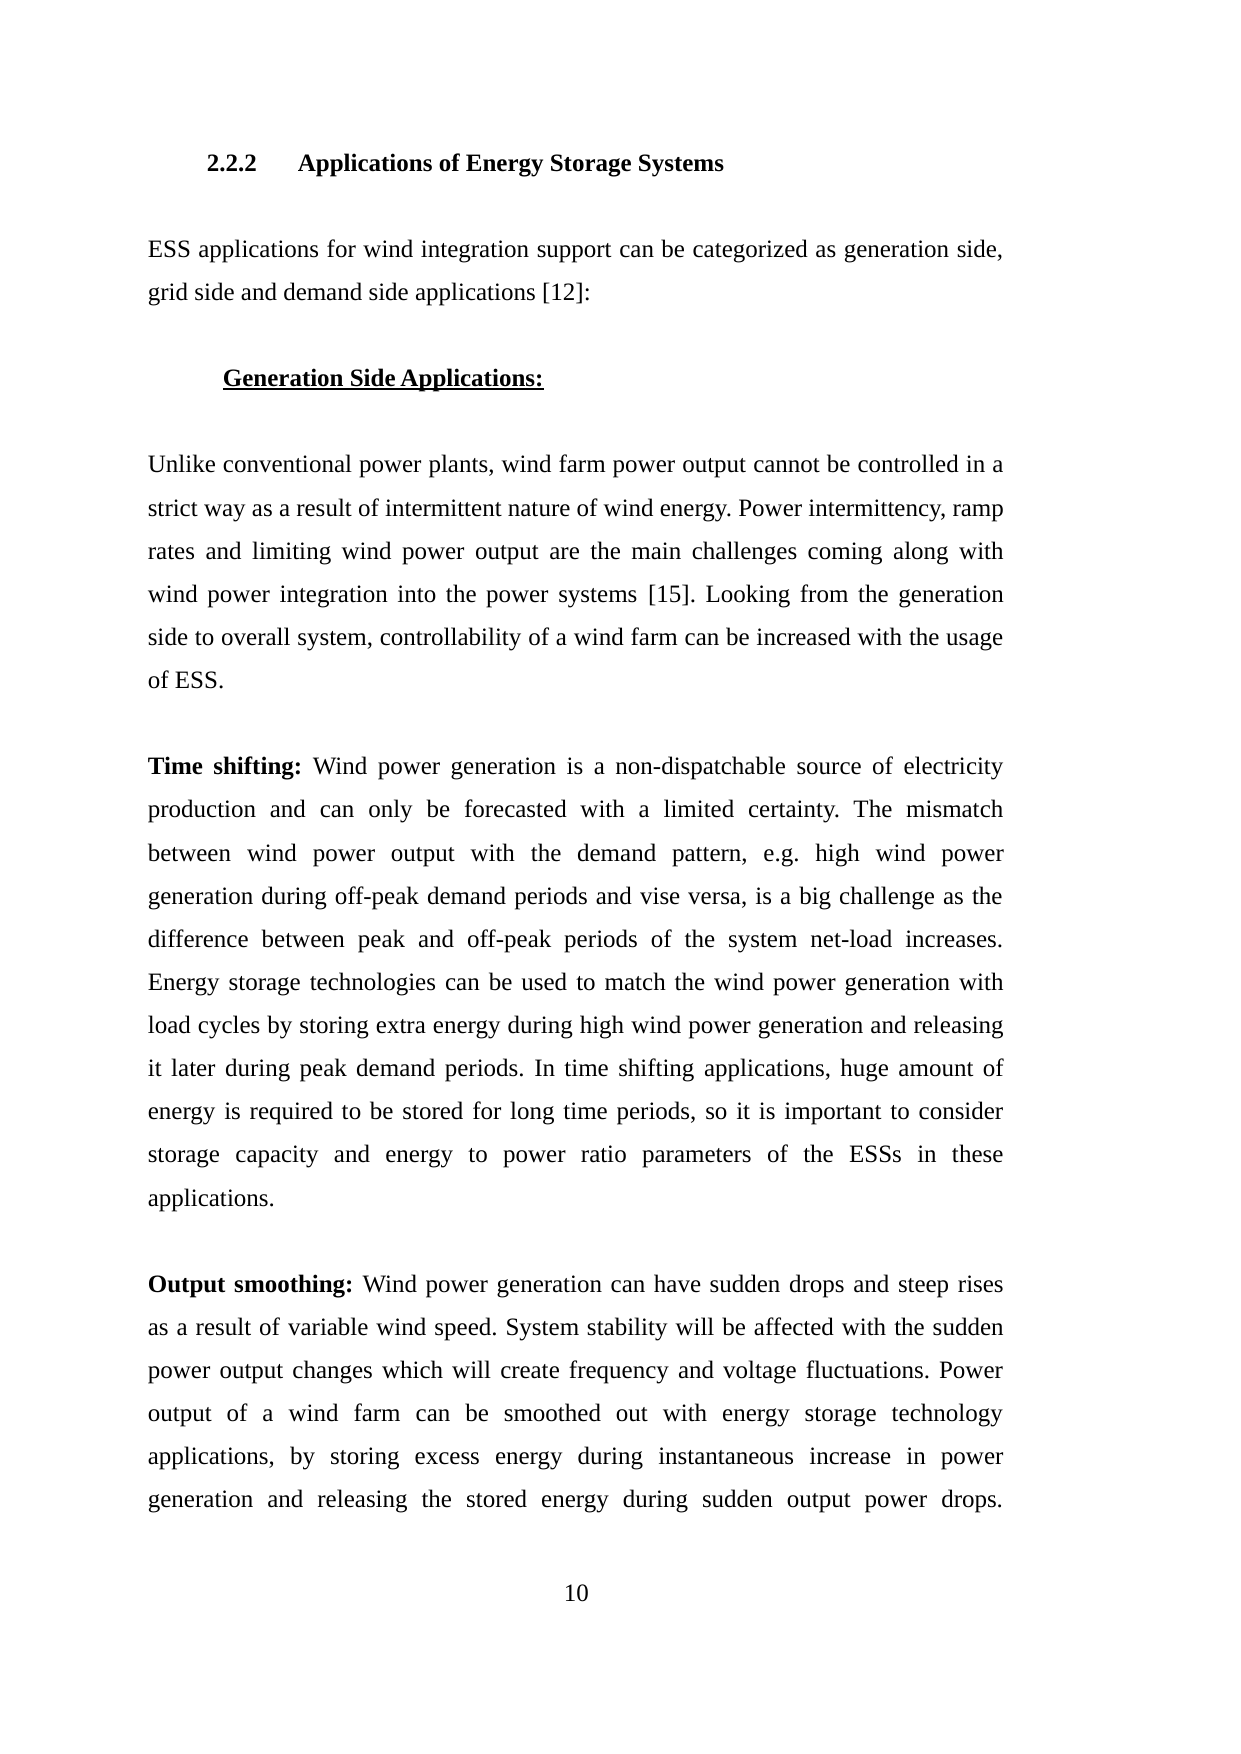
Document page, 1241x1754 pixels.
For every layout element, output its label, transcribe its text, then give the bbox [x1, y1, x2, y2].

subtitle Generation Side Applications: [148, 363, 1004, 392]
text Unlike conventional power plants, wind farm power output cannot be controlled in a strict way as a result of intermittent nature of wind energy. Power intermittency, ramp rates and limiting wind power output are the main challenges coming along with wind power integration into the power systems [15]⁠. Looking from the generation side to overall system, controllability of a wind farm can be increased with the usage of ESS. [148, 449, 1004, 694]
list Applications of Energy Storage Systems [207, 148, 1004, 176]
text Output smoothing: Wind power generation can have sudden drops and steep rises as a result of variable wind speed. System stability will be affected with the sudden power output changes which will create frequency and voltage fluctuations. Power output of a wind farm can be smoothed out with energy storage technology applications, by storing excess energy during instantaneous increase in power generation and releasing the stored energy during sudden output power drops. [148, 1269, 1004, 1513]
text Time shifting: Wind power generation is a non-dispatchable source of electricity production and can only be forecasted with a limited certainty. The mismatch between wind power output with the demand pattern, e.g. high wind power generation during off-peak demand periods and vise versa, is a big challenge as the difference between peak and off-peak periods of the system net-load increases. Energy storage technologies can be used to match the wind power generation with load cycles by storing extra energy during high wind power generation and releasing it later during peak demand periods. In time shifting applications, huge amount of energy is required to be stored for long time periods, so it is important to consider storage capacity and energy to power ratio parameters of the ESSs in these applications. [148, 751, 1004, 1211]
text ESS applications for wind integration support can be categorized as generation side, grid side and demand side applications [12]: [148, 234, 1004, 306]
